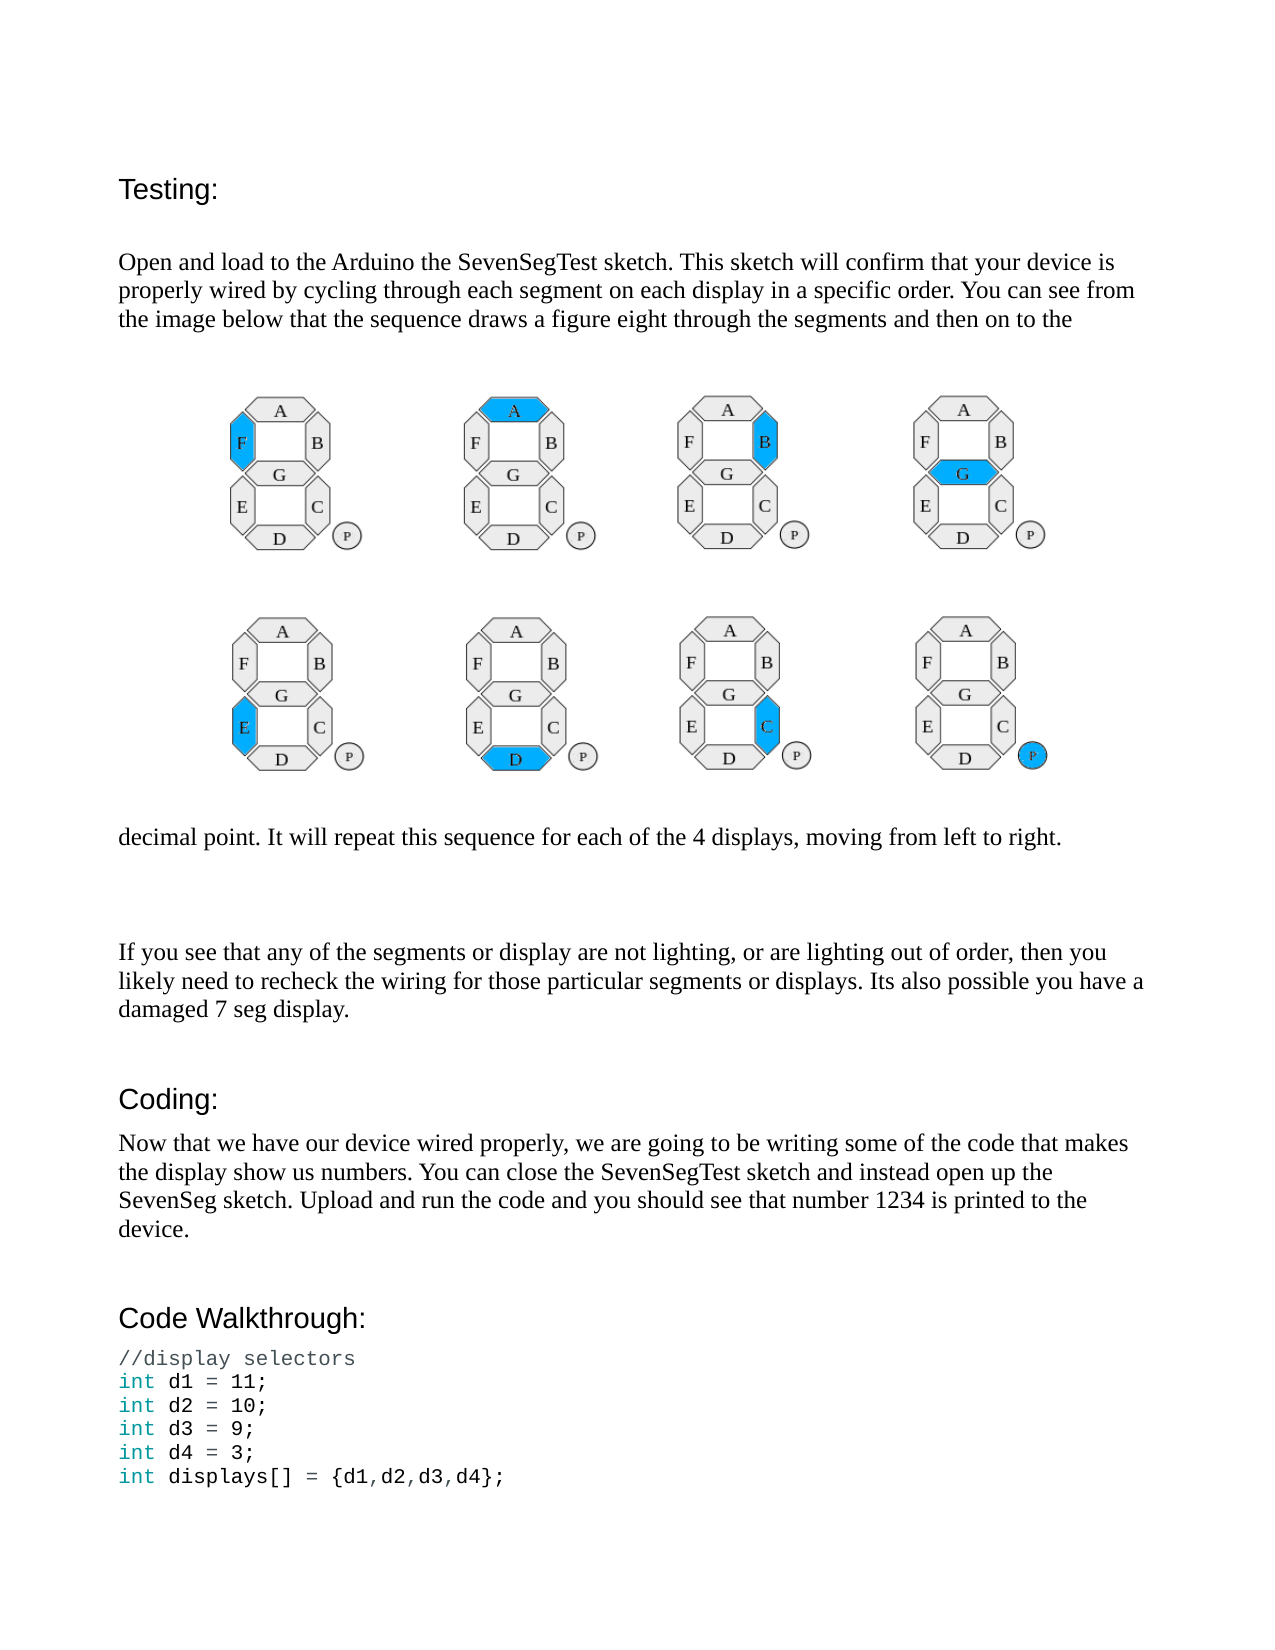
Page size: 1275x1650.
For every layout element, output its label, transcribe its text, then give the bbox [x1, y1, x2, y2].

subtitle Code Walkthrough: [118, 1268, 1157, 1335]
text int displays[] = {d1,d2,d3,d4}; [118, 1466, 1157, 1489]
text int d1 = 11; [118, 1371, 1157, 1395]
text Open and load to the Arduino the SevenSegTest sketch. This sketch will confirm that your device is properly wired by cycling through each segment on each display in a specific order. You can see from the image below that the sequence draws a figure eight through the segments and then on to the decimal point. It will repeat this sequence for each of the 4 displays, moving from left to right. [118, 218, 1157, 851]
text int d2 = 10; [118, 1395, 1157, 1418]
text Now that we have our device wired properly, we are going to be writing some of the code that makes the display show us numbers. You can close the SevenSegTest sketch and instead open up the SevenSeg sketch. Upload and run the code and you should see that number 1234 is printed to the device. [118, 1128, 1157, 1243]
picture [166, 353, 1079, 822]
text int d3 = 9; [118, 1418, 1157, 1442]
subtitle Testing: [118, 172, 1157, 205]
subtitle Coding: [118, 1048, 1157, 1115]
text If you see that any of the segments or display are not lighting, or are lighting out of order, then you likely need to recheck the wiring for those particular segments or displays. Its also possible you have a damaged 7 seg display. [118, 937, 1157, 1023]
text //display selectors [118, 1347, 1157, 1371]
text int d4 = 3; [118, 1442, 1157, 1466]
